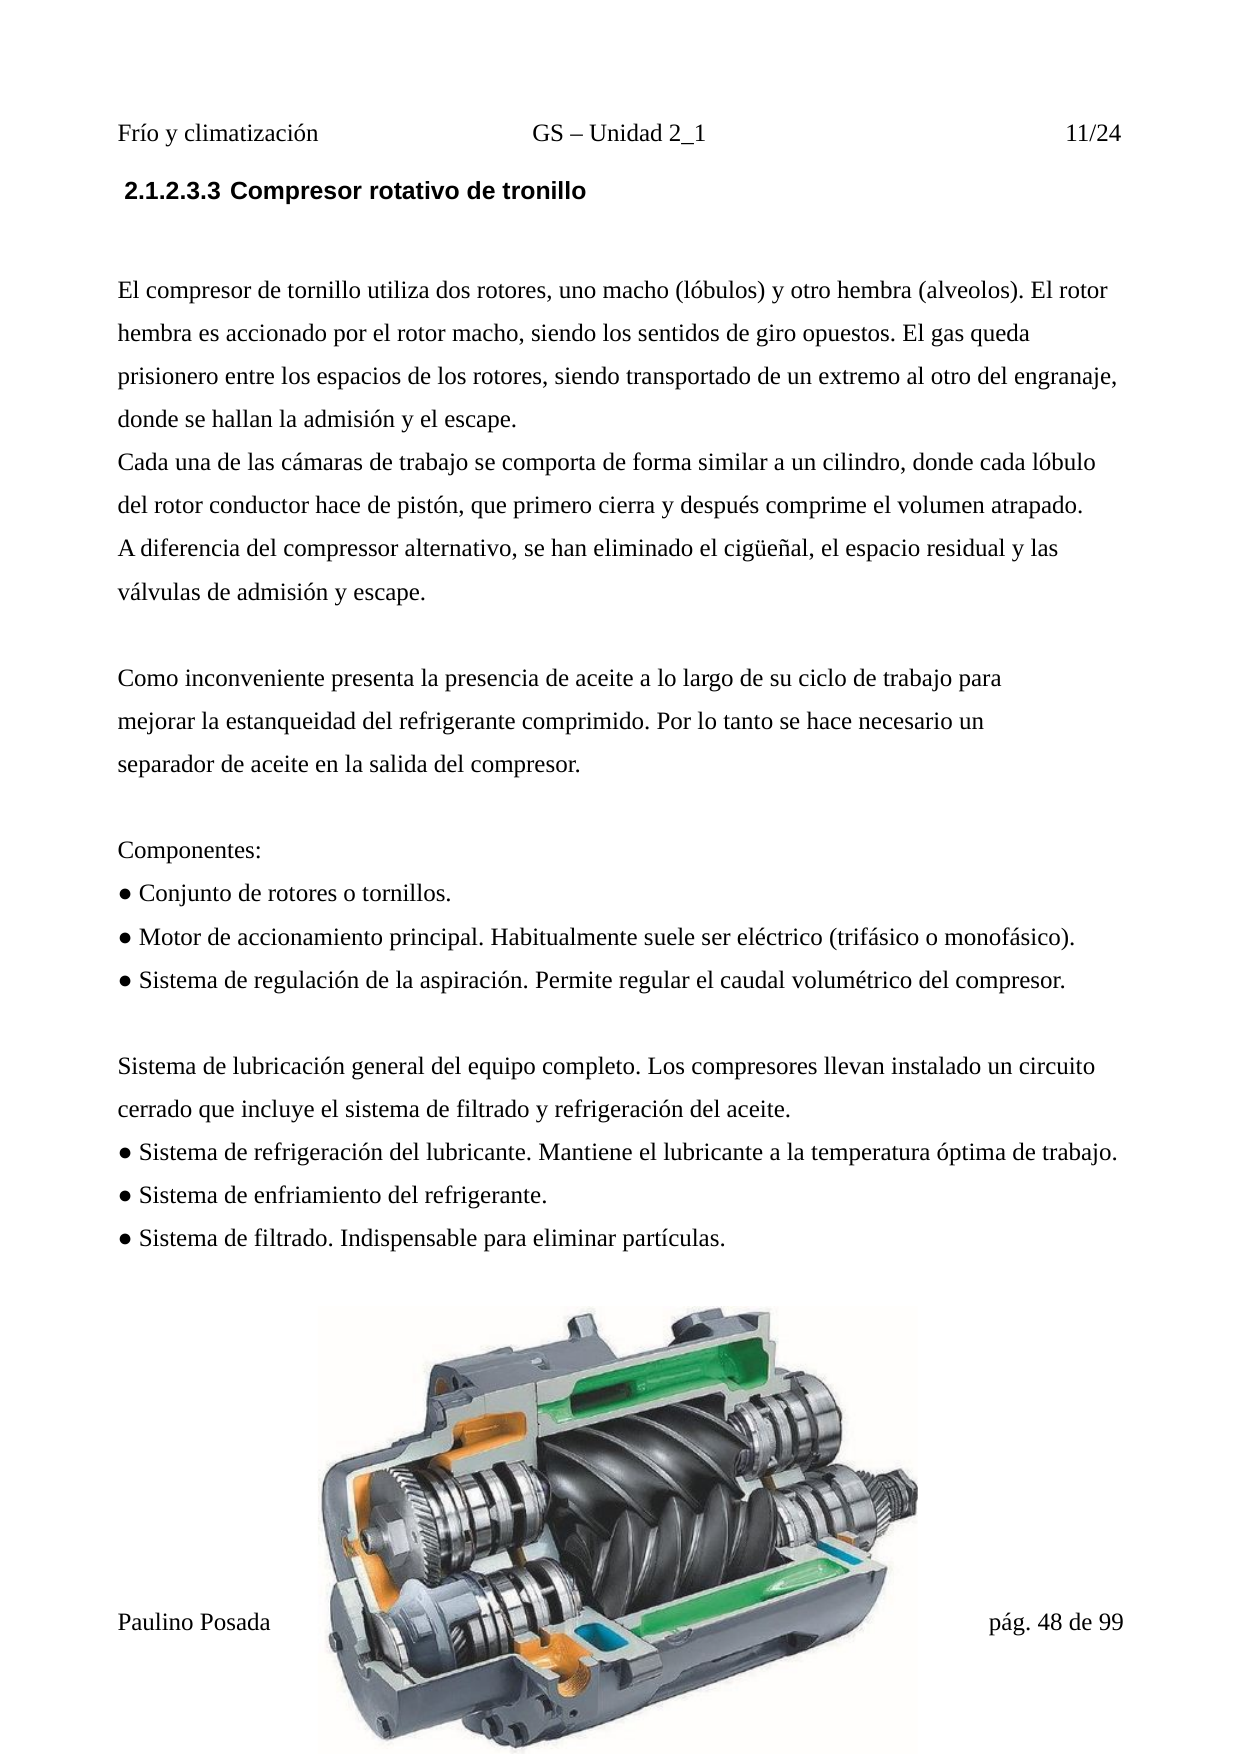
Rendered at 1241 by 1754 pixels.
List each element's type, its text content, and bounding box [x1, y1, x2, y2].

text ● Sistema de enfriamiento del refrigerante. [117, 1180, 1123, 1209]
text El compresor de tornillo utiliza dos rotores, uno macho (lóbulos) y otro hembra (alveolos). El rotor hembra es accionado por el rotor macho, siendo los sentidos de giro opuestos. El gas queda prisionero entre los espacios de los rotores, siendo transportado de un extremo al otro del engranaje, donde se hallan la admisión y el escape. [117, 275, 1123, 433]
subtitle Compresor rotativo de tronillo [117, 176, 1123, 205]
text Como inconveniente presenta la presencia de aceite a lo largo de su ciclo de trabajo para [117, 663, 1123, 692]
text A diferencia del compressor alternativo, se han eliminado el cigüeñal, el espacio residual y las válvulas de admisión y escape. [117, 533, 1123, 605]
text separador de aceite en la salida del compresor. [117, 749, 1123, 778]
text mejorar la estanqueidad del refrigerante comprimido. Por lo tanto se hace necesario un [117, 706, 1123, 735]
text ● Motor de accionamiento principal. Habitualmente suele ser eléctrico (trifásico o monofásico). [117, 922, 1123, 950]
text ● Sistema de filtrado. Indispensable para eliminar partículas. [117, 1223, 1123, 1252]
text Cada una de las cámaras de trabajo se comporta de forma similar a un cilindro, donde cada lóbulo del rotor conductor hace de pistón, que primero cierra y después comprime el volumen atrapado. [117, 447, 1123, 519]
text ● Sistema de regulación de la aspiración. Permite regular el caudal volumétrico del compresor. [117, 965, 1123, 993]
text ● Sistema de refrigeración del lubricante. Mantiene el lubricante a la temperatura óptima de trabajo. [117, 1137, 1123, 1166]
text ● Conjunto de rotores o tornillos. [117, 878, 1123, 907]
picture [317, 1306, 918, 1754]
text Sistema de lubricación general del equipo completo. Los compresores llevan instalado un circuito cerrado que incluye el sistema de filtrado y refrigeración del aceite. [117, 1051, 1123, 1123]
text Componentes: [117, 835, 1123, 864]
